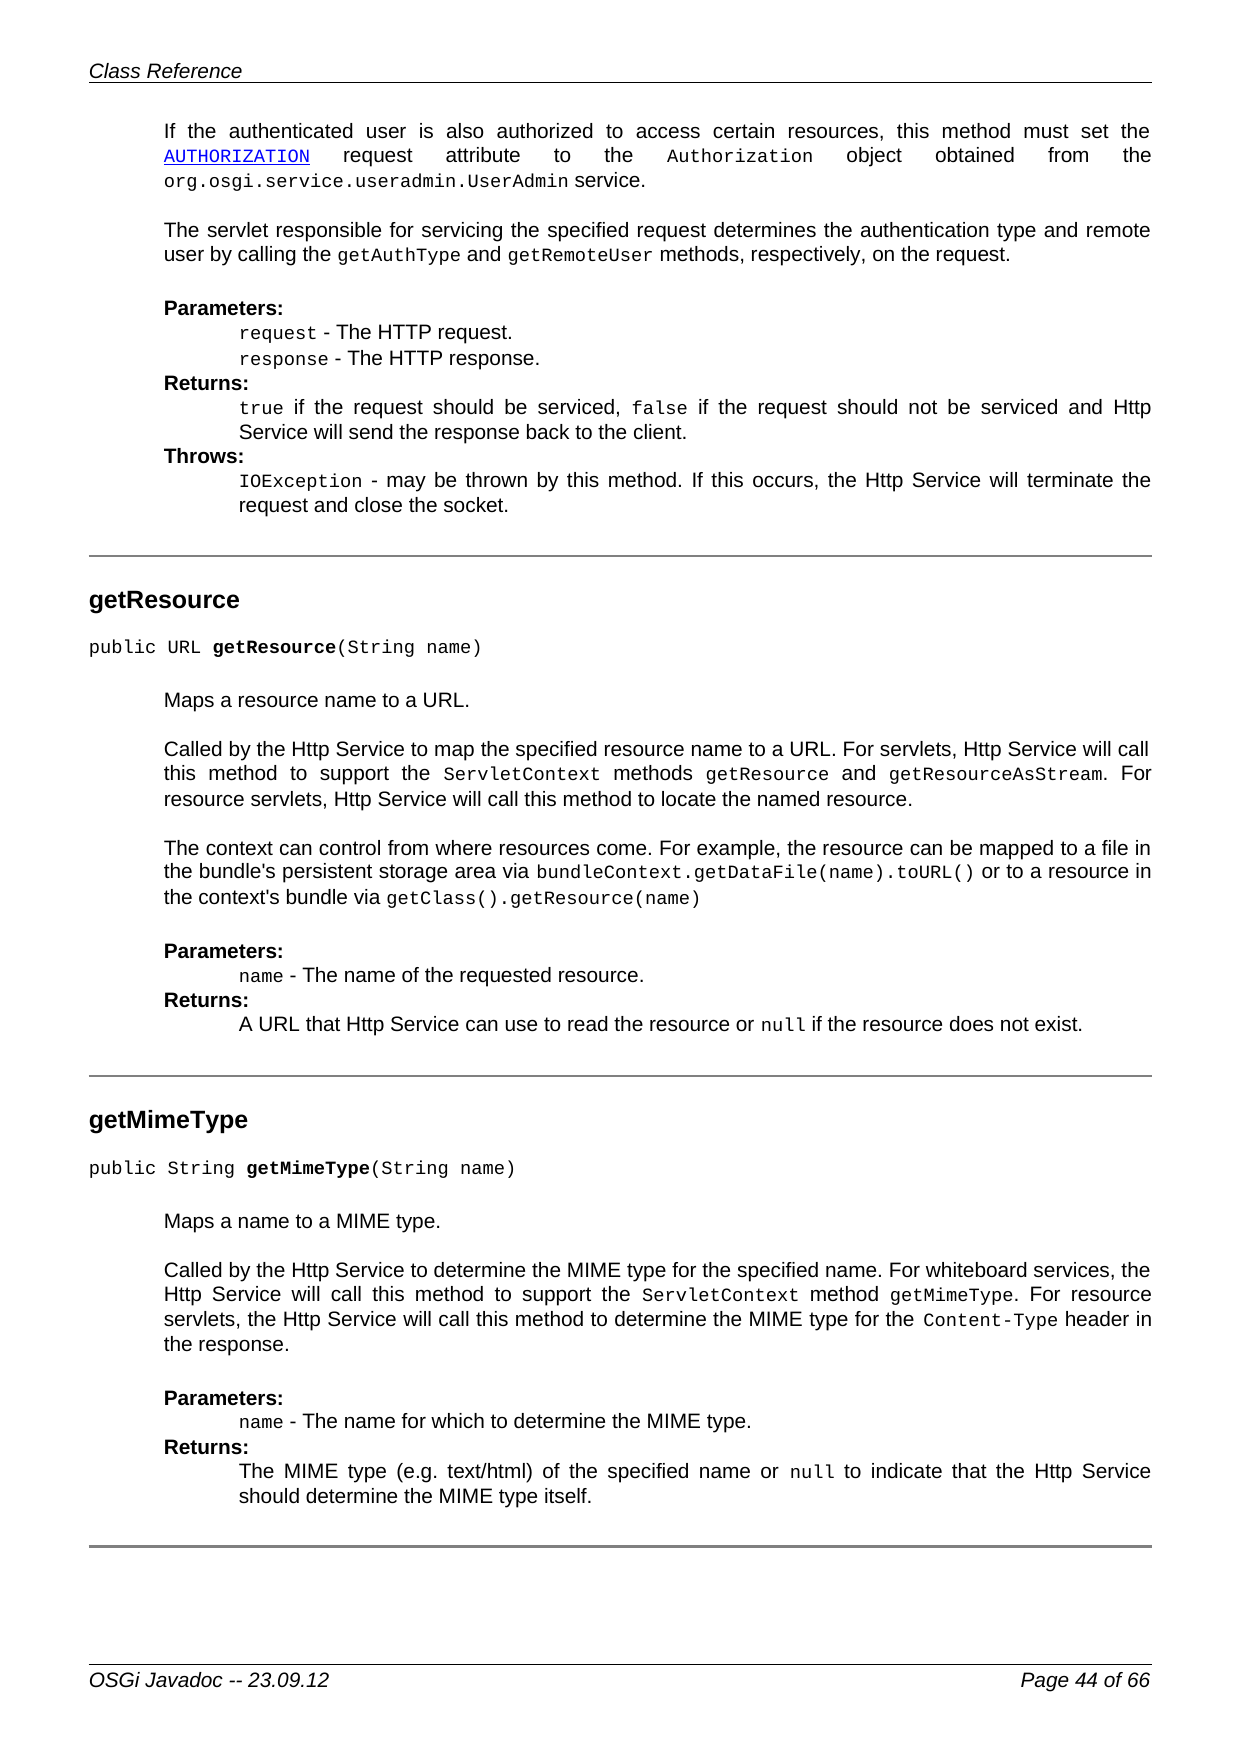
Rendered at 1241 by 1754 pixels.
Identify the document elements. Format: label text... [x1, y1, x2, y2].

text name - The name for which to determine the MIME type. [238, 1409, 1152, 1434]
text The servlet responsible for servicing the specified request determines the authentication type and remote user by calling the getAuthType and getRemoteUser methods, respectively, on the request. [163, 218, 1152, 267]
text Called by the Http Service to determine the MIME type for the specified name. For whiteboard services, the Http Service will call this method to support the ServletContext method getMimeType. For resource servlets, the Http Service will call this method to determine the MIME type for the Content-Type header in the response. [163, 1258, 1152, 1356]
text Parameters: [163, 939, 1152, 963]
text The context can control from where resources come. For example, the resource can be mapped to a file in the bundle's persistent storage area via bundleContext.getDataFile(name).toURL() or to a resource in the context's bundle via getClass().getResource(name) [163, 835, 1152, 910]
text Parameters: [163, 1385, 1152, 1409]
text response - The HTTP response. [238, 345, 1152, 371]
text Returns: [163, 988, 1152, 1012]
text The MIME type (e.g. text/html) of the specified name or null to indicate that the Http Service should determine the MIME type itself. [238, 1458, 1152, 1508]
text Returns: [163, 371, 1152, 394]
text public String getMimeType(String name) [88, 1158, 1152, 1180]
text public URL getResource(String name) [88, 638, 1152, 659]
subtitle getResource [88, 585, 1152, 614]
text name - The name of the requested resource. [238, 963, 1152, 988]
subtitle getMimeType [88, 1106, 1152, 1134]
text request - The HTTP request. [238, 320, 1152, 345]
text A URL that Http Service can use to read the resource or null if the resource does not exist. [238, 1012, 1152, 1037]
text IOException - may be thrown by this method. If this occurs, the Http Service will terminate the request and close the socket. [238, 468, 1152, 517]
text If the authenticated user is also authorized to access certain resources, this method must set the AUTHORIZATION request attribute to the Authorization object obtained from the org.osgi.service.useradmin.UserAdmin service. [163, 118, 1152, 193]
text Maps a resource name to a URL. [163, 688, 1152, 712]
text Throws: [163, 444, 1152, 468]
text Parameters: [163, 296, 1152, 320]
text Called by the Http Service to map the specified resource name to a URL. For servlets, Http Service will call this method to support the ServletContext methods getResource and getResourceAsStream. For resource servlets, Http Service will call this method to locate the named resource. [163, 737, 1152, 810]
text true if the request should be serviced, false if the request should not be serviced and Http Service will send the response back to the client. [238, 394, 1152, 444]
text Maps a name to a MIME type. [163, 1209, 1152, 1233]
text Returns: [163, 1434, 1152, 1458]
